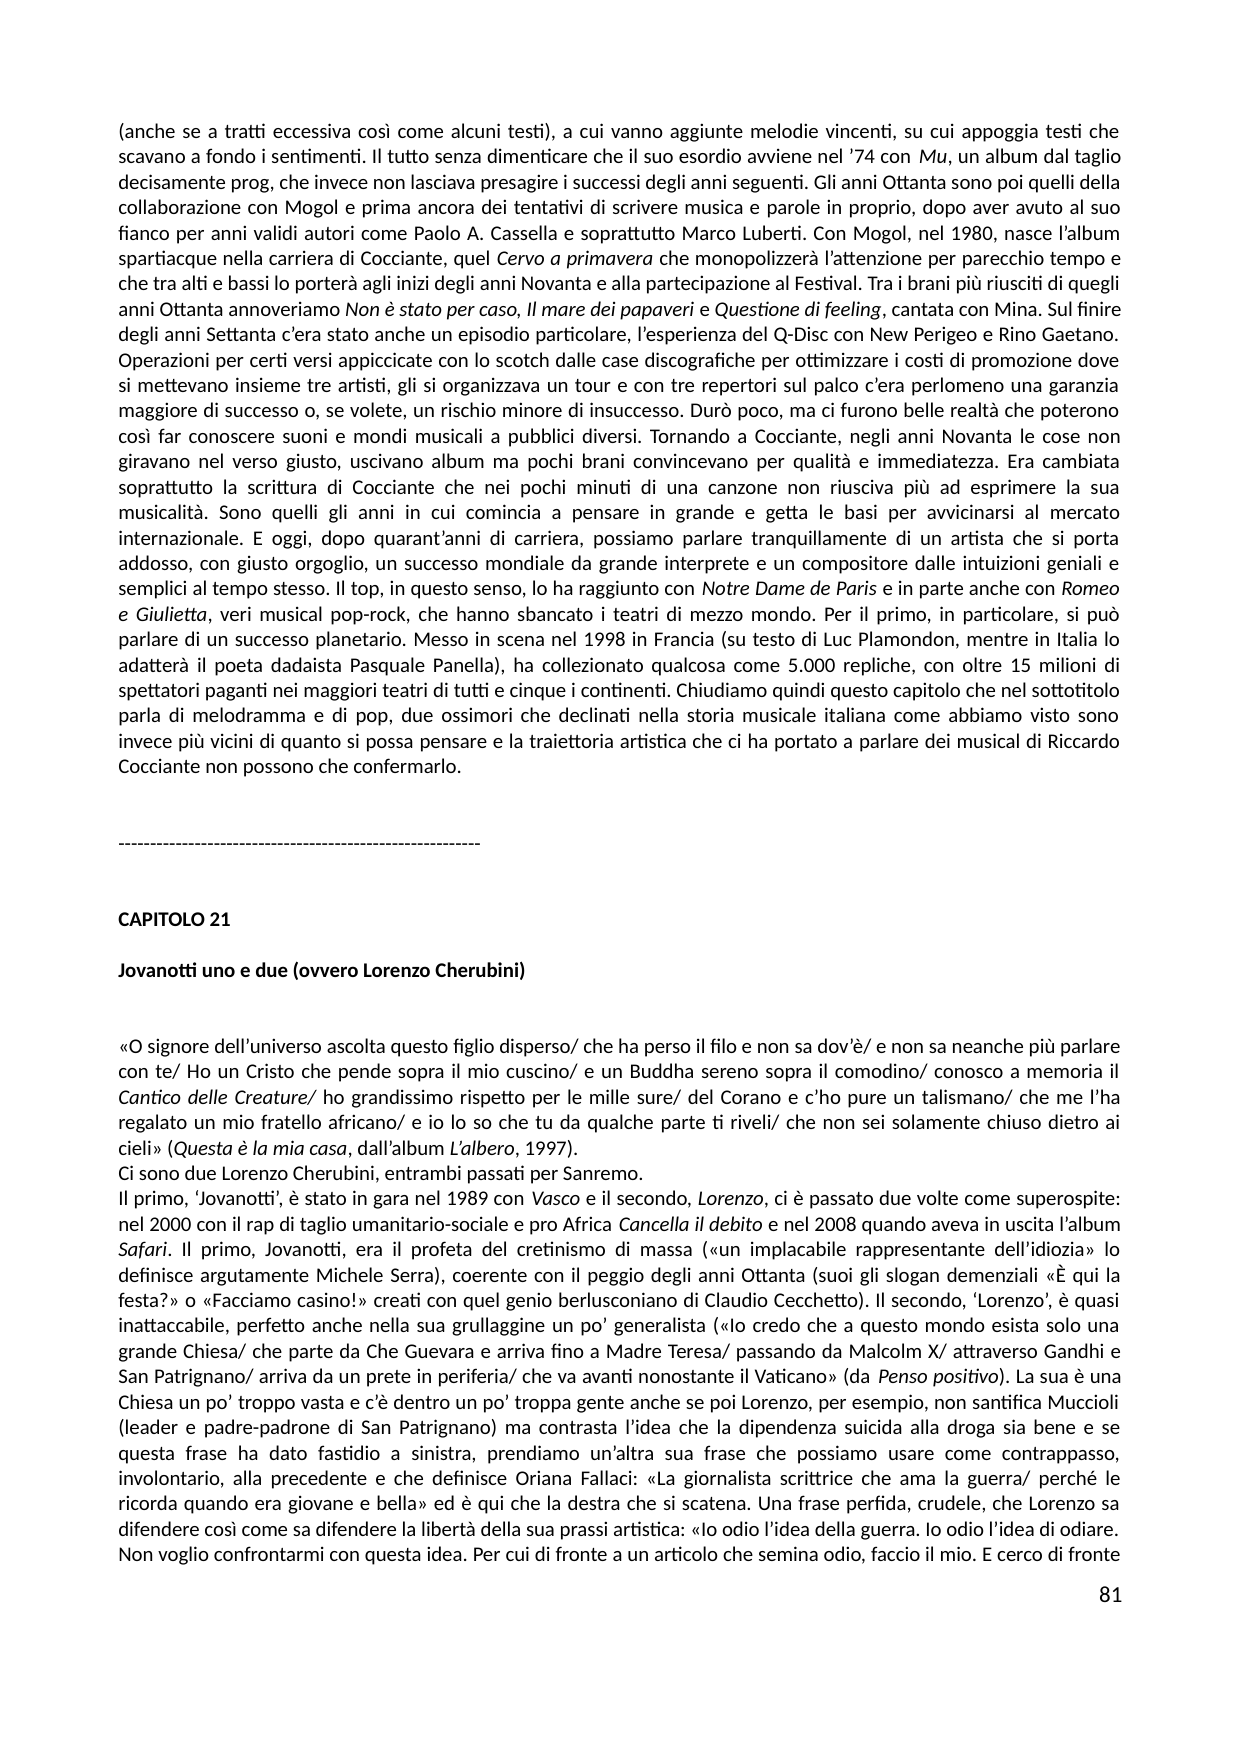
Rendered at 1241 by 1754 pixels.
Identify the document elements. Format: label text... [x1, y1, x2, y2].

text CAPITOLO 21 [118, 906, 1122, 931]
text «O signore dell’universo ascolta questo figlio disperso/ che ha perso il filo e non sa dov’è/ e non sa neanche più parlare con te/ Ho un Cristo che pende sopra il mio cuscino/ e un Buddha sereno sopra il comodino/ conosco a memoria il Cantico delle Creature/ ho grandissimo rispetto per le mille sure/ del Corano e c’ho pure un talismano/ che me l’ha regalato un mio fratello africano/ e io lo so che tu da qualche parte ti riveli/ che non sei solamente chiuso dietro ai cieli» (Questa è la mia casa, dall’album L’albero, 1997). [118, 1033, 1122, 1160]
text --------------------------------------------------------- [118, 830, 1122, 855]
text Il primo, ‘Jovanotti’, è stato in gara nel 1989 con Vasco e il secondo, Lorenzo, ci è passato due volte come superospite: nel 2000 con il rap di taglio umanitario-sociale e pro Africa Cancella il debito e nel 2008 quando aveva in uscita l’album Safari. Il primo, Jovanotti, era il profeta del cretinismo di massa («un implacabile rappresentante dell’idiozia» lo definisce argutamente Michele Serra), coerente con il peggio degli anni Ottanta (suoi gli slogan demenziali «È qui la festa?» o «Facciamo casino!» creati con quel genio berlusconiano di Claudio Cecchetto). Il secondo, ‘Lorenzo’, è quasi inattaccabile, perfetto anche nella sua grullaggine un po’ generalista («Io credo che a questo mondo esista solo una grande Chiesa/ che parte da Che Guevara e arriva fino a Madre Teresa/ passando da Malcolm X/ attraverso Gandhi e San Patrignano/ arriva da un prete in periferia/ che va avanti nonostante il Vaticano» (da Penso positivo). La sua è una Chiesa un po’ troppo vasta e c’è dentro un po’ troppa gente anche se poi Lorenzo, per esempio, non santifica Muccioli (leader e padre-padrone di San Patrignano) ma contrasta l’idea che la dipendenza suicida alla droga sia bene e se questa frase ha dato fastidio a sinistra, prendiamo un’altra sua frase che possiamo usare come contrappasso, involontario, alla precedente e che definisce Oriana Fallaci: «La giornalista scrittrice che ama la guerra/ perché le ricorda quando era giovane e bella» ed è qui che la destra che si scatena. Una frase perfida, crudele, che Lorenzo sa difendere così come sa difendere la libertà della sua prassi artistica: «Io odio l’idea della guerra. Io odio l’idea di odiare. Non voglio confrontarmi con questa idea. Per cui di fronte a un articolo che semina odio, faccio il mio. E cerco di fronte [118, 1186, 1122, 1567]
text (anche se a tratti eccessiva così come alcuni testi), a cui vanno aggiunte melodie vincenti, su cui appoggia testi che scavano a fondo i sentimenti. Il tutto senza dimenticare che il suo esordio avviene nel ’74 con Mu, un album dal taglio decisamente prog, che invece non lasciava presagire i successi degli anni seguenti. Gli anni Ottanta sono poi quelli della collaborazione con Mogol e prima ancora dei tentativi di scrivere musica e parole in proprio, dopo aver avuto al suo fianco per anni validi autori come Paolo A. Cassella e soprattutto Marco Luberti. Con Mogol, nel 1980, nasce l’album spartiacque nella carriera di Cocciante, quel Cervo a primavera che monopolizzerà l’attenzione per parecchio tempo e che tra alti e bassi lo porterà agli inizi degli anni Novanta e alla partecipazione al Festival. Tra i brani più riusciti di quegli anni Ottanta annoveriamo Non è stato per caso, Il mare dei papaveri e Questione di feeling, cantata con Mina. Sul finire degli anni Settanta c’era stato anche un episodio particolare, l’esperienza del Q-Disc con New Perigeo e Rino Gaetano. Operazioni per certi versi appiccicate con lo scotch dalle case discografiche per ottimizzare i costi di promozione dove si mettevano insieme tre artisti, gli si organizzava un tour e con tre repertori sul palco c’era perlomeno una garanzia maggiore di successo o, se volete, un rischio minore di insuccesso. Durò poco, ma ci furono belle realtà che poterono così far conoscere suoni e mondi musicali a pubblici diversi. Tornando a Cocciante, negli anni Novanta le cose non giravano nel verso giusto, uscivano album ma pochi brani convincevano per qualità e immediatezza. Era cambiata soprattutto la scrittura di Cocciante che nei pochi minuti di una canzone non riusciva più ad esprimere la sua musicalità. Sono quelli gli anni in cui comincia a pensare in grande e getta le basi per avvicinarsi al mercato internazionale. E oggi, dopo quarant’anni di carriera, possiamo parlare tranquillamente di un artista che si porta addosso, con giusto orgoglio, un successo mondiale da grande interprete e un compositore dalle intuizioni geniali e semplici al tempo stesso. Il top, in questo senso, lo ha raggiunto con Notre Dame de Paris e in parte anche con Romeo e Giulietta, veri musical pop-rock, che hanno sbancato i teatri di mezzo mondo. Per il primo, in particolare, si può parlare di un successo planetario. Messo in scena nel 1998 in Francia (su testo di Luc Plamondon, mentre in Italia lo adatterà il poeta dadaista Pasquale Panella), ha collezionato qualcosa come 5.000 repliche, con oltre 15 milioni di spettatori paganti nei maggiori teatri di tutti e cinque i continenti. Chiudiamo quindi questo capitolo che nel sottotitolo parla di melodramma e di pop, due ossimori che declinati nella storia musicale italiana come abbiamo visto sono invece più vicini di quanto si possa pensare e la traiettoria artistica che ci ha portato a parlare dei musical di Riccardo Cocciante non possono che confermarlo. [118, 118, 1122, 779]
text Jovanotti uno e due (ovvero Lorenzo Cherubini) [118, 957, 1122, 982]
text Ci sono due Lorenzo Cherubini, entrambi passati per Sanremo. [118, 1160, 1122, 1186]
